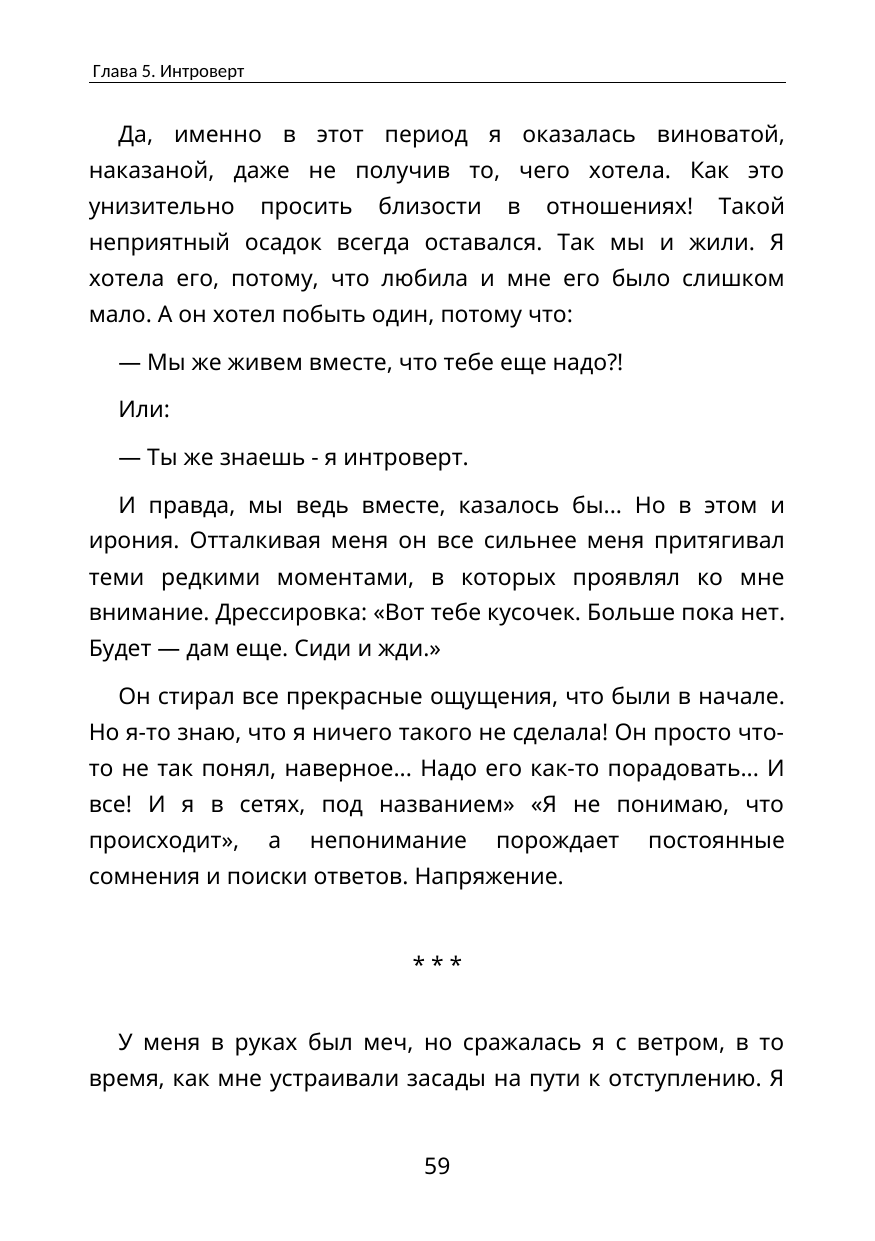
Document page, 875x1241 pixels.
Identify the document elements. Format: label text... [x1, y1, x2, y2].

subtitle * * * [88, 949, 786, 980]
text Или: [88, 393, 786, 424]
text Да, именно в этот период я оказалась виноватой, наказаной, даже не получив то, чего хотела. Как это унизительно просить близости в отношениях! Такой неприятный осадок всегда оставался. Так мы и жили. Я хотела его, потому, что любила и мне его было слишком мало. А он хотел побыть один, потому что: [88, 118, 786, 329]
text — Мы же живем вместе, что тебе еще надо?! [88, 345, 786, 377]
text И правда, мы ведь вместе, казалось бы... Но в этом и ирония. Отталкивая меня он все сильнее меня притягивал теми редкими моментами, в которых проявлял ко мне внимание. Дрессировка: «Вот тебе кусочек. Больше пока нет. Будет — дам еще. Сиди и жди.» [88, 488, 786, 663]
text Он стирал все прекрасные ощущения, что были в начале. Но я-то знаю, что я ничего такого не сделала! Он просто что-то не так понял, наверное... Надо его как-то порадовать... И все! И я в сетях, под названием» «Я не понимаю, что происходит», а непонимание порождает постоянные сомнения и поиски ответов. Напряжение. [88, 680, 786, 891]
text — Ты же знаешь - я интроверт. [88, 441, 786, 472]
text У меня в руках был меч, но сражалась я с ветром, в то время, как мне устраивали засады на пути к отступлению. Я [88, 1026, 786, 1093]
